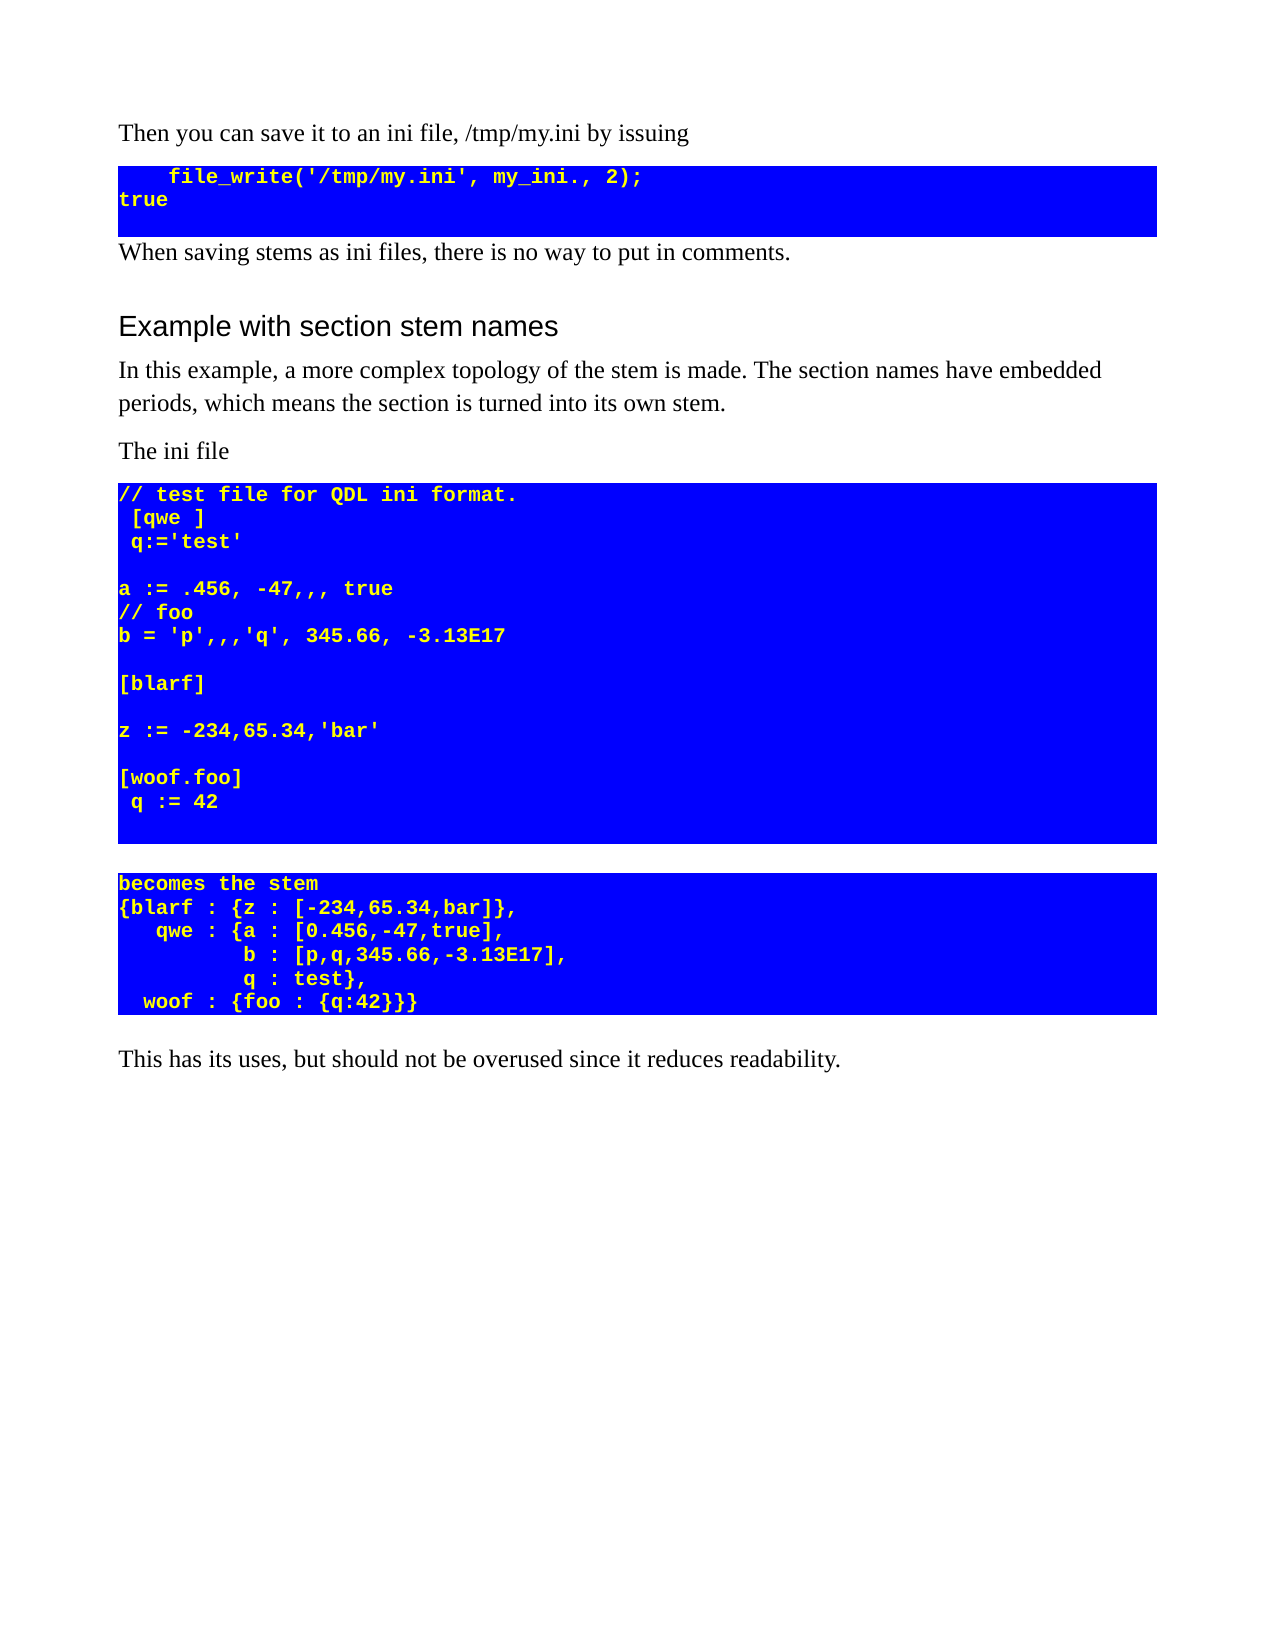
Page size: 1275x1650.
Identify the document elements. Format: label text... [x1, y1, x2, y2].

text b : [p,q,345.66,-3.13E17], [118, 944, 1157, 968]
text true [118, 189, 1157, 213]
text Then you can save it to an ini file, /tmp/my.ini by issuing [118, 118, 1157, 147]
text becomes the stem {blarf : {z : [-234,65.34,bar]}, [118, 873, 1157, 920]
text woof : {foo : {q:42}}} [118, 991, 1157, 1015]
text When saving stems as ini files, there is no way to put in comments. [118, 237, 1157, 265]
text This has its uses, but should not be overused since it reduces readability. [118, 1044, 1157, 1072]
text qwe : {a : [0.456,-47,true], [118, 920, 1157, 944]
text In this example, a more complex topology of the stem is made. The section names have embedded periods, which means the section is turned into its own stem. [118, 355, 1157, 417]
text // test file for QDL ini format. [qwe ] q:='test' a := .456, -47,,, true // foo b = 'p',,,'q', 345.66, -3.13E17 [blarf] z := -234,65.34,'bar' [woof.foo] q := 42 [118, 483, 1157, 844]
text file_write('/tmp/my.ini', my_ini., 2); [118, 166, 1157, 189]
text The ini file [118, 436, 1157, 465]
subtitle Example with section stem names [118, 309, 1157, 343]
text q : test}, [118, 968, 1157, 991]
